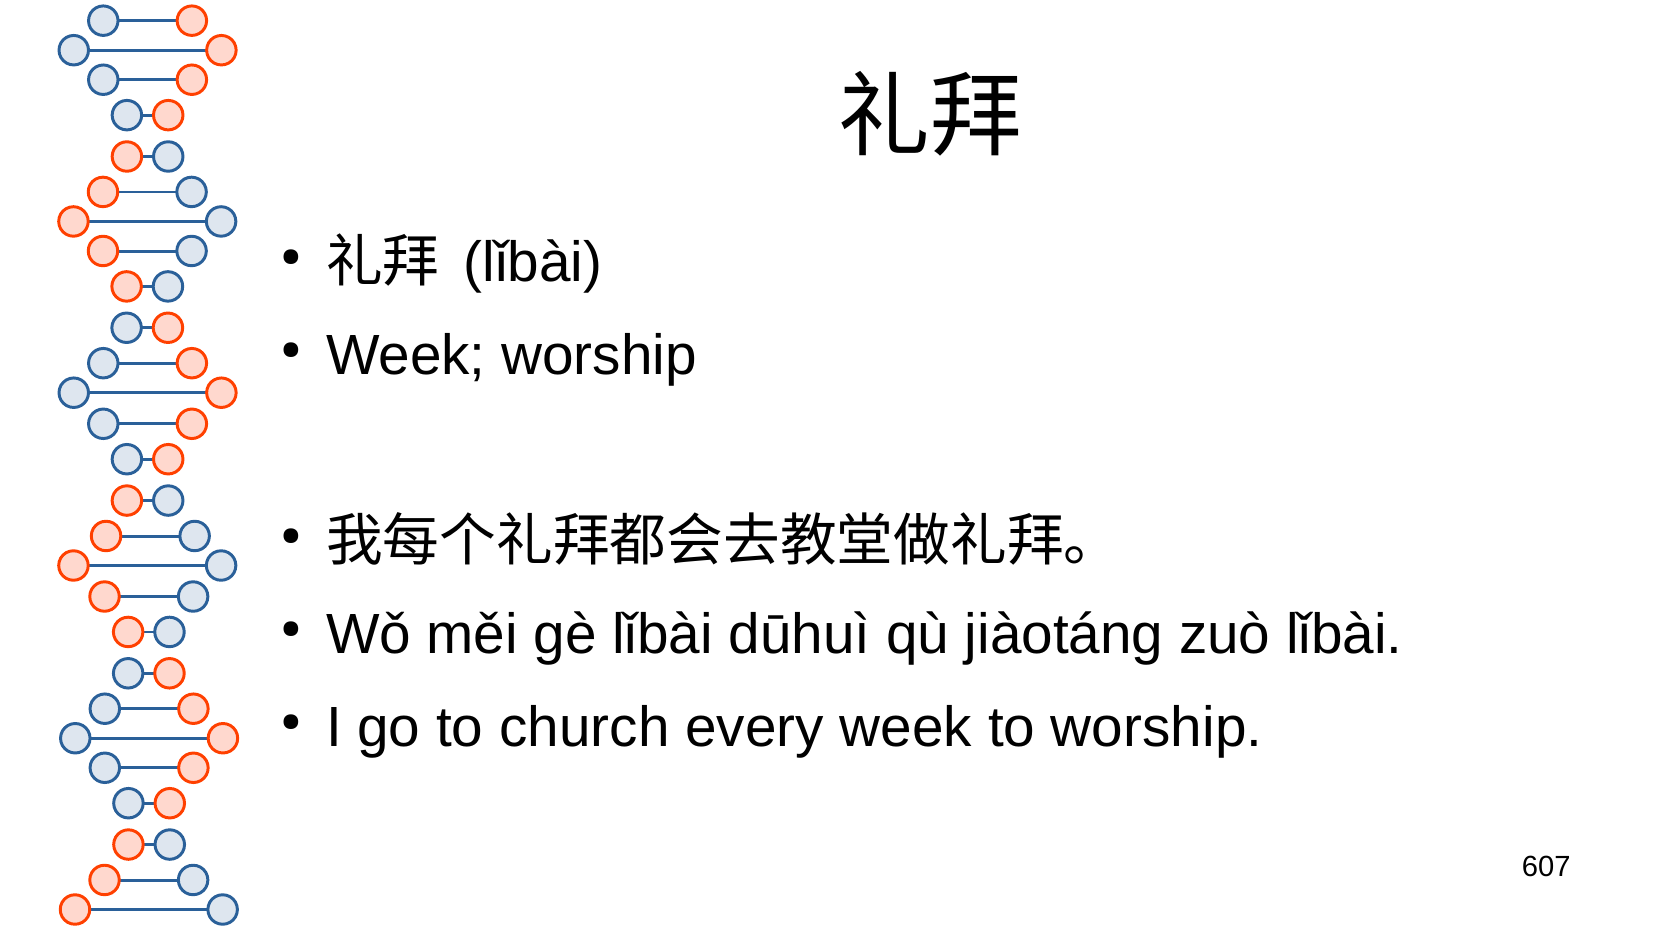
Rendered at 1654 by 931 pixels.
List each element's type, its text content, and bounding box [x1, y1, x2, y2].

title 礼拜 [265, 35, 1595, 189]
list 礼拜 (lǐbài) Week; worship 我每个礼拜都会去教堂做礼拜。 Wǒ měi gè lǐbài dūhuì qù jiàotáng zuò lǐbài. I go to church every week to worship. [265, 224, 1595, 764]
